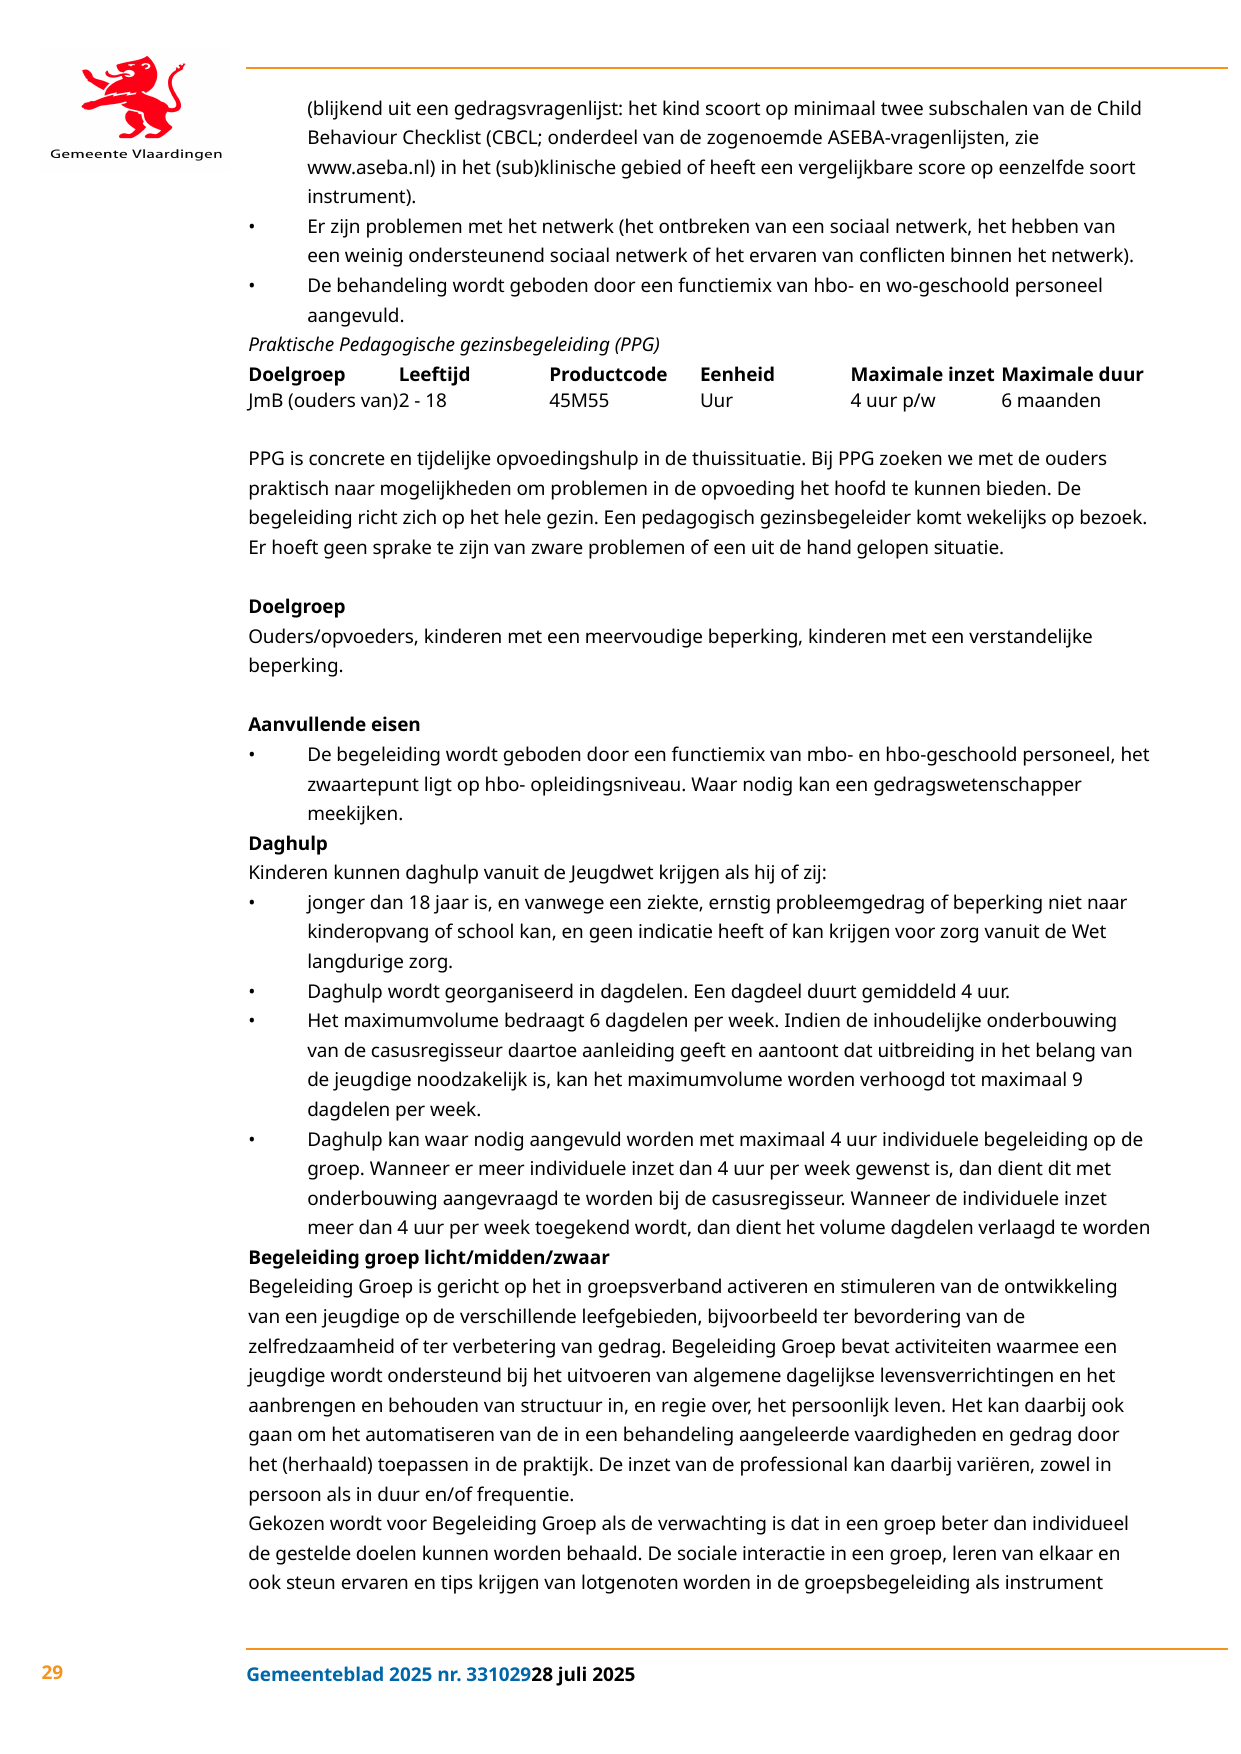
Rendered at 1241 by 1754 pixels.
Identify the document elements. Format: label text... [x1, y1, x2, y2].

list (blijkend uit een gedragsvragenlijst: het kind scoort op minimaal twee subschalen van de Child Behaviour Checklist (CBCL; onderdeel van de zogenoemde ASEBA-vragenlijsten, zie www.aseba.nl) in het (sub)klinische gebied of heeft een vergelijkbare score op eenzelfde soort instrument). [248, 95, 1152, 209]
text Aanvullende eisen [248, 712, 1152, 737]
text Begeleiding groep licht/midden/zwaar [248, 1244, 1152, 1270]
list De behandeling wordt geboden door een functiemix van hbo- en wo-geschoold personeel aangevuld. [248, 272, 1152, 328]
text Daghulp [248, 830, 1152, 856]
text Praktische Pedagogische gezinsbegeleiding (PPG) [248, 331, 1152, 357]
text Doelgroep [248, 593, 1152, 619]
list jonger dan 18 jaar is, en vanwege een ziekte, ernstig probleemgedrag of beperking niet naar kinderopvang of school kan, en geen indicatie heeft of kan krijgen voor zorg vanuit de Wet langdurige zorg. [248, 889, 1152, 974]
table_header Eenheid [700, 361, 850, 387]
table_header Productcode [549, 361, 700, 387]
text Gekozen wordt voor Begeleiding Groep als de verwachting is dat in een groep beter dan individueel de gestelde doelen kunnen worden behaald. De sociale interactie in een groep, leren van elkaar en ook steun ervaren en tips krijgen van lotgenoten worden in de groepsbegeleiding als instrument [248, 1510, 1152, 1595]
list Het maximumvolume bedraagt 6 dagdelen per week. Indien de inhoudelijke onderbouwing van de casusregisseur daartoe aanleiding geeft en aantoont dat uitbreiding in het belang van de jeugdige noodzakelijk is, kan het maximumvolume worden verhoogd tot maximaal 9 dagdelen per week. [248, 1007, 1152, 1122]
table_cell 4 uur p/w [850, 387, 1001, 413]
table_cell 45M55 [549, 387, 700, 413]
table_cell 6 maanden [1001, 387, 1152, 413]
table_header Doelgroep [248, 361, 398, 387]
list Daghulp kan waar nodig aangevuld worden met maximaal 4 uur individuele begeleiding op de groep. Wanneer er meer individuele inzet dan 4 uur per week gewenst is, dan dient dit met onderbouwing aangevraagd te worden bij de casusregisseur. Wanneer de individuele inzet meer dan 4 uur per week toegekend wordt, dan dient het volume dagdelen verlaagd te worden [248, 1126, 1152, 1240]
text Kinderen kunnen daghulp vanuit de Jeugdwet krijgen als hij of zij: [248, 859, 1152, 885]
table_header Maximale duur [1001, 361, 1152, 387]
table_cell JmB (ouders van) [248, 387, 398, 413]
list De begeleiding wordt geboden door een functiemix van mbo- en hbo-geschoold personeel, het zwaartepunt ligt op hbo- opleidingsniveau. Waar nodig kan een gedragswetenschapper meekijken. [248, 741, 1152, 826]
text Begeleiding Groep is gericht op het in groepsverband activeren en stimuleren van de ontwikkeling van een jeugdige op de verschillende leefgebieden, bijvoorbeeld ter bevordering van de zelfredzaamheid of ter verbetering van gedrag. Begeleiding Groep bevat activiteiten waarmee een jeugdige wordt ondersteund bij het uitvoeren van algemene dagelijkse levensverrichtingen en het aanbrengen en behouden van structuur in, en regie over, het persoonlijk leven. Het kan daarbij ook gaan om het automatiseren van de in een behandeling aangeleerde vaardigheden en gedrag door het (herhaald) toepassen in de praktijk. De inzet van de professional kan daarbij variëren, zowel in persoon als in duur en/of frequentie. [248, 1274, 1152, 1507]
list Daghulp wordt georganiseerd in dagdelen. Een dagdeel duurt gemiddeld 4 uur. [248, 978, 1152, 1004]
text PPG is concrete en tijdelijke opvoedingshulp in de thuissituatie. Bij PPG zoeken we met de ouders praktisch naar mogelijkheden om problemen in de opvoeding het hoofd te kunnen bieden. De begeleiding richt zich op het hele gezin. Een pedagogisch gezinsbegeleider komt wekelijks op bezoek. Er hoeft geen sprake te zijn van zware problemen of een uit de hand gelopen situatie. [248, 445, 1152, 560]
table_header Leeftijd [399, 361, 549, 387]
table_header Maximale inzet [850, 361, 1001, 387]
picture [41, 47, 231, 172]
table_cell 2 - 18 [399, 387, 549, 413]
list Er zijn problemen met het netwerk (het ontbreken van een sociaal netwerk, het hebben van een weinig ondersteunend sociaal netwerk of het ervaren van conflicten binnen het netwerk). [248, 213, 1152, 268]
table_cell Uur [700, 387, 850, 413]
text Ouders/opvoeders, kinderen met een meervoudige beperking, kinderen met een verstandelijke beperking. [248, 623, 1152, 678]
